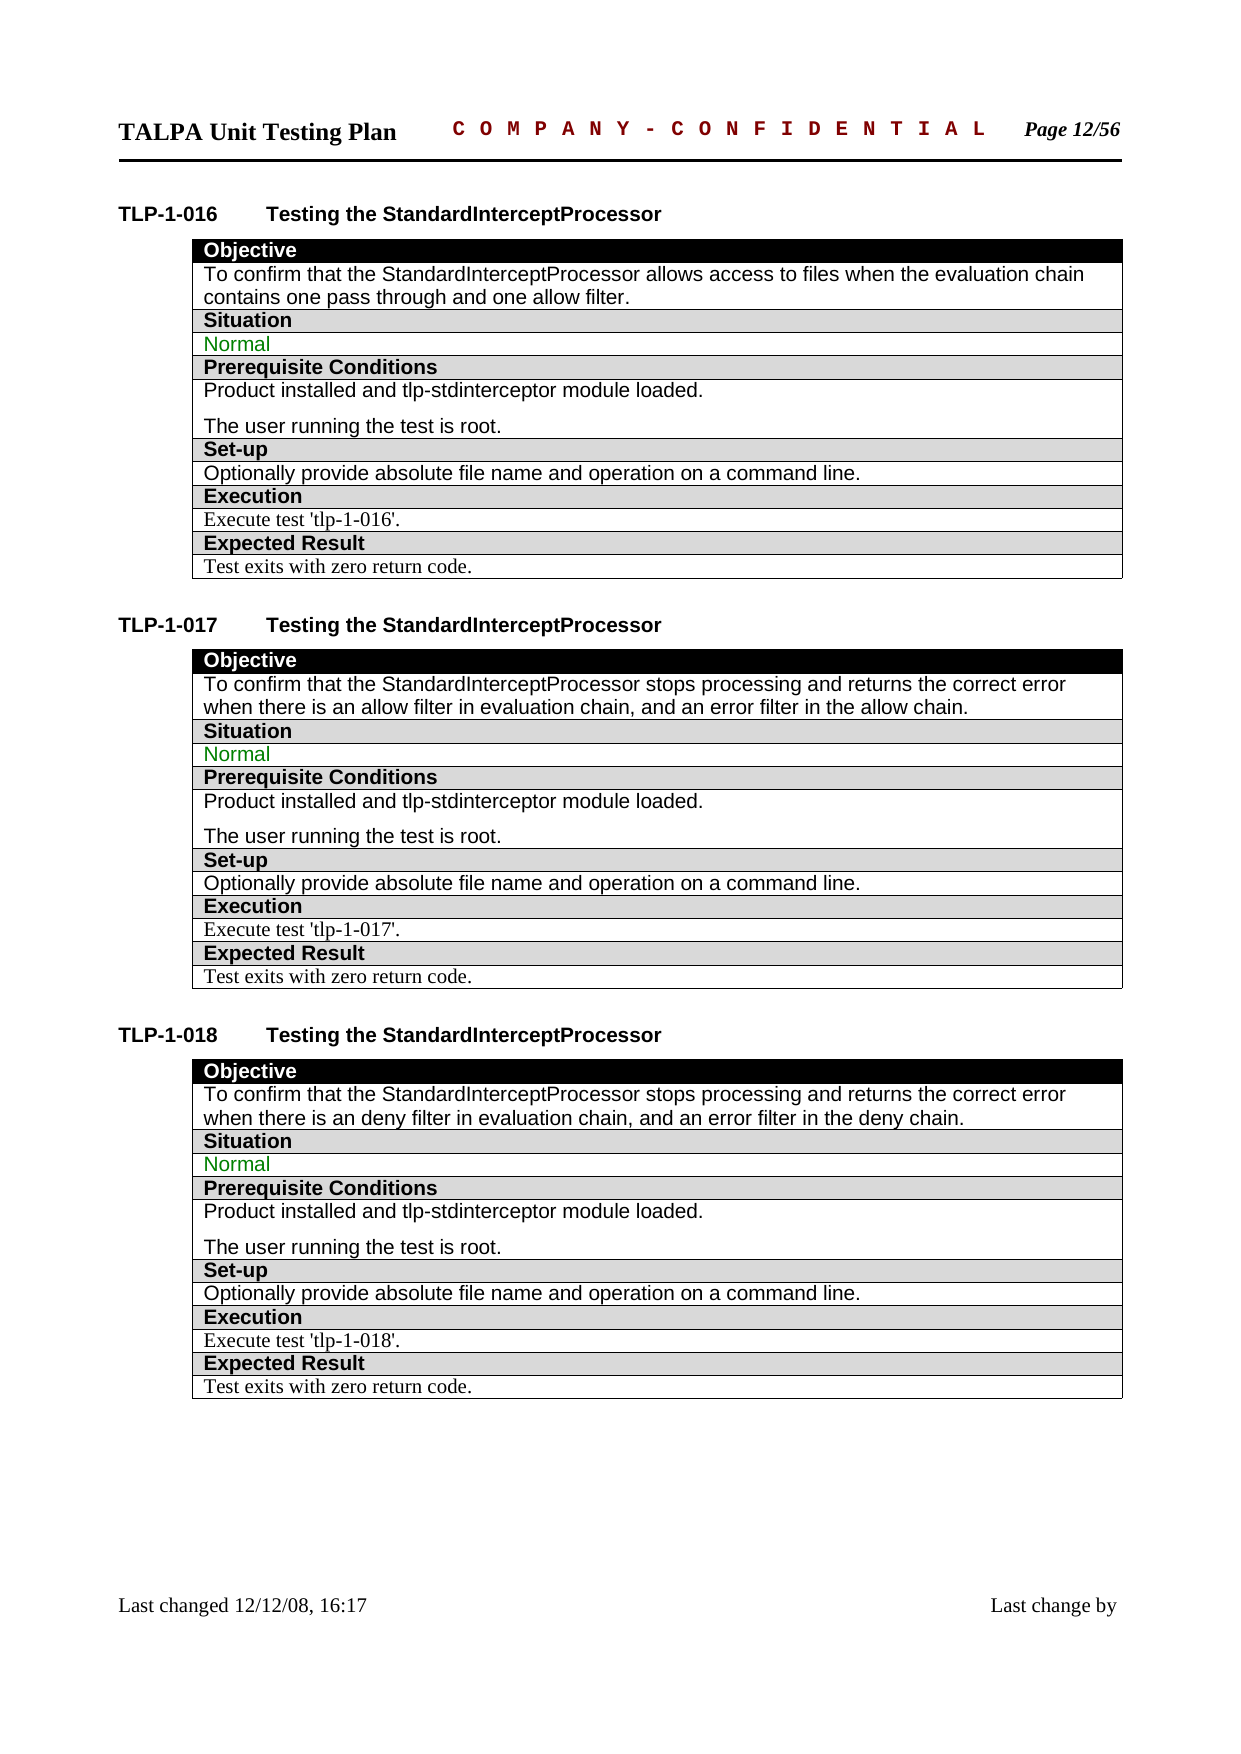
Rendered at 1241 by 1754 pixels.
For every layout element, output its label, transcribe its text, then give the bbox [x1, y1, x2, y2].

table_cell Normal [193, 333, 1122, 355]
table_cell Execution [193, 1306, 1122, 1329]
table_cell To confirm that the StandardInterceptProcessor allows access to files when the evaluation chain contains one pass through and one allow filter. [193, 263, 1122, 309]
table_cell Prerequisite Conditions [193, 1177, 1122, 1199]
table_cell Product installed and tlp-stdinterceptor module loaded. The user running the test is root. [193, 790, 1122, 848]
table_cell Product installed and tlp-stdinterceptor module loaded. The user running the test is root. [193, 380, 1122, 438]
table_cell To confirm that the StandardInterceptProcessor stops processing and returns the correct error when there is an allow filter in evaluation chain, and an error filter in the allow chain. [193, 674, 1122, 719]
table_cell Normal [193, 1154, 1122, 1176]
table_cell Test exits with zero return code. [193, 966, 1122, 988]
table_cell Prerequisite Conditions [193, 767, 1122, 789]
table_cell Optionally provide absolute file name and operation on a command line. [193, 462, 1122, 485]
table_cell Set-up [193, 849, 1122, 871]
table_cell Prerequisite Conditions [193, 356, 1122, 379]
table_cell Execution [193, 486, 1122, 508]
table_cell Expected Result [193, 1353, 1122, 1375]
table_cell Optionally provide absolute file name and operation on a command line. [193, 1283, 1122, 1305]
table_cell Expected Result [193, 532, 1122, 554]
table_cell Optionally provide absolute file name and operation on a command line. [193, 872, 1122, 895]
table_cell Situation [193, 1130, 1122, 1153]
text TLP-1-016 Testing the StandardInterceptProcessor [118, 203, 1122, 226]
table_header Objective [193, 1060, 1122, 1083]
table_cell Set-up [193, 439, 1122, 461]
table_cell Test exits with zero return code. [193, 1376, 1122, 1398]
table_cell Normal [193, 744, 1122, 766]
table_header Objective [193, 650, 1122, 673]
table_cell Execute test 'tlp-1-016'. [193, 509, 1122, 531]
table_cell Expected Result [193, 942, 1122, 965]
text TLP-1-018 Testing the StandardInterceptProcessor [118, 1024, 1122, 1047]
table_cell Situation [193, 720, 1122, 743]
text TLP-1-017 Testing the StandardInterceptProcessor [118, 613, 1122, 637]
table_cell Situation [193, 310, 1122, 332]
table_cell To confirm that the StandardInterceptProcessor stops processing and returns the correct error when there is an deny filter in evaluation chain, and an error filter in the deny chain. [193, 1084, 1122, 1129]
table_cell Execution [193, 896, 1122, 918]
table_cell Execute test 'tlp-1-018'. [193, 1330, 1122, 1352]
table_cell Set-up [193, 1260, 1122, 1282]
table_cell Product installed and tlp-stdinterceptor module loaded. The user running the test is root. [193, 1200, 1122, 1259]
table_cell Execute test 'tlp-1-017'. [193, 919, 1122, 941]
table_cell Test exits with zero return code. [193, 555, 1122, 578]
table_header Objective [193, 240, 1122, 262]
